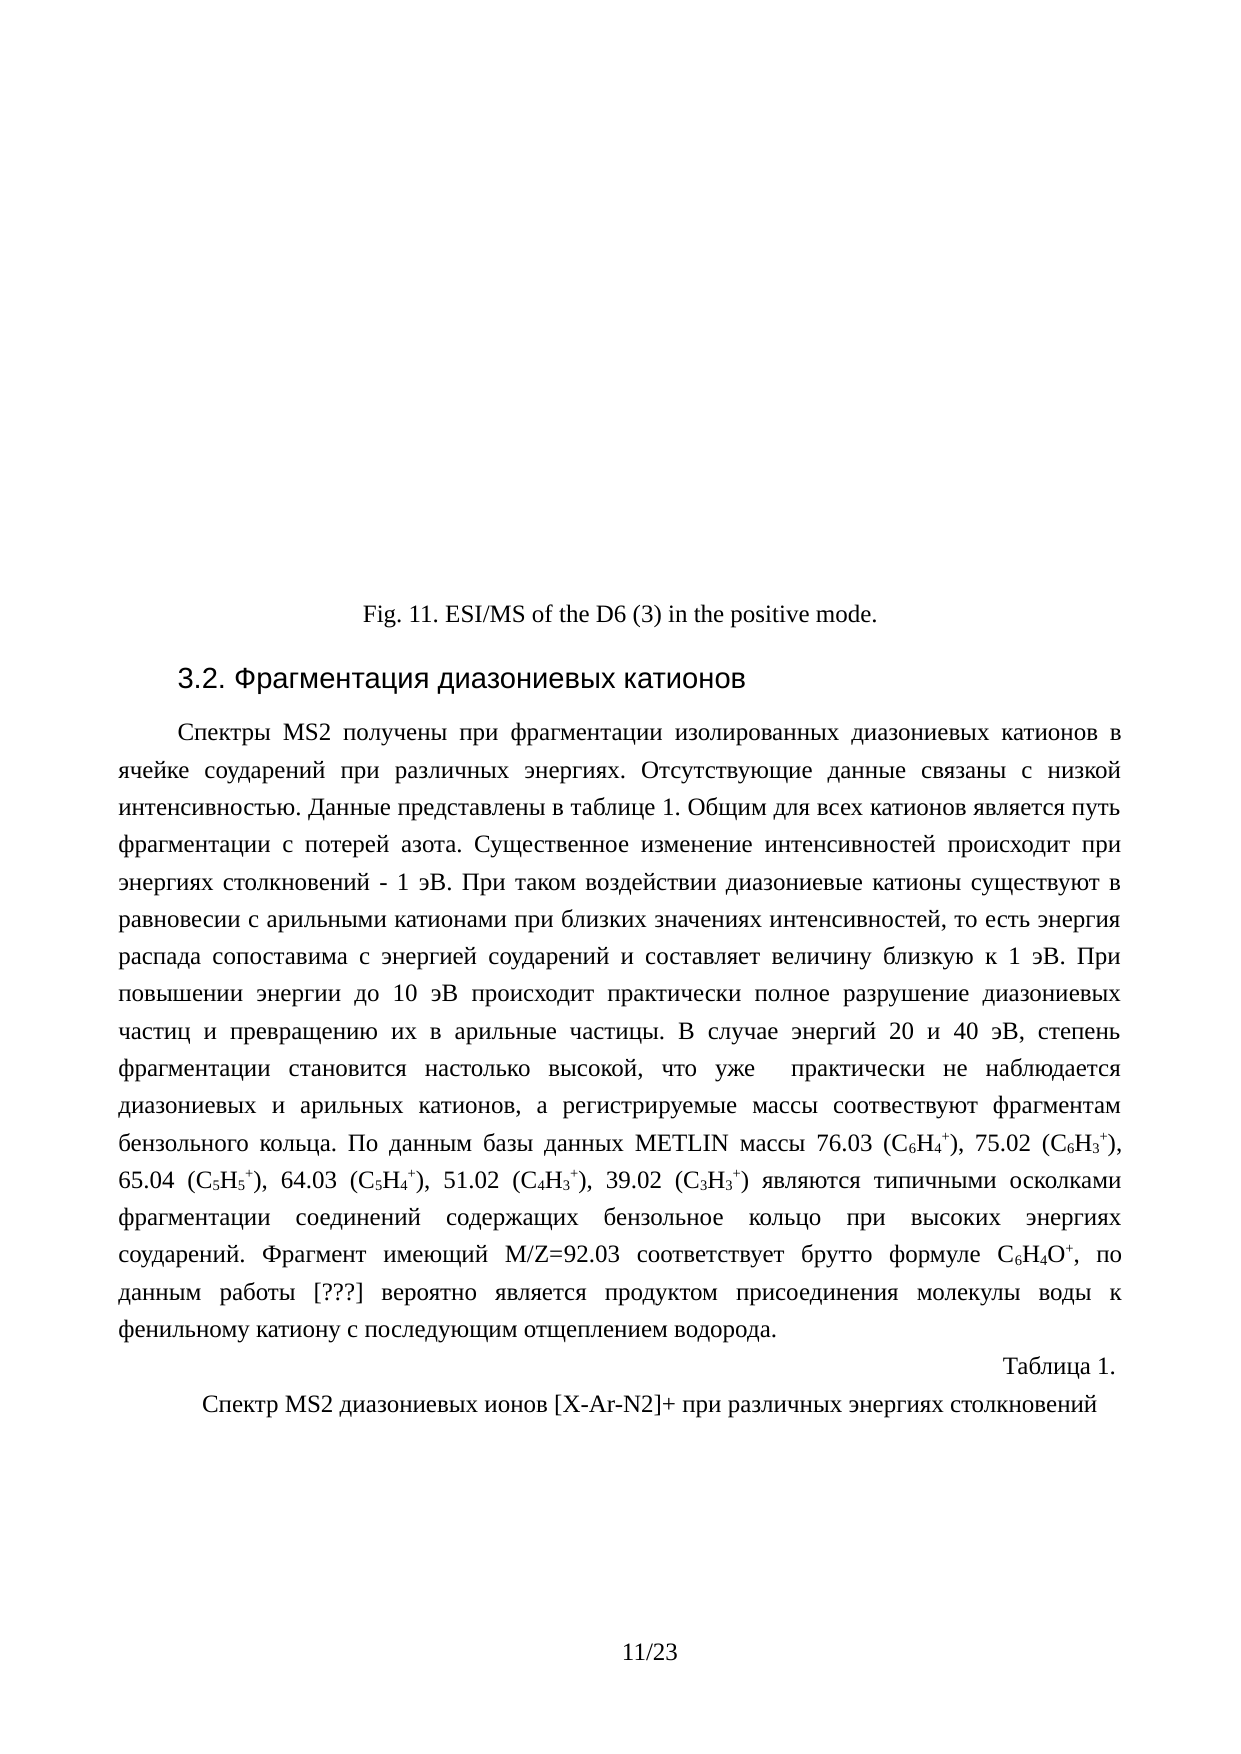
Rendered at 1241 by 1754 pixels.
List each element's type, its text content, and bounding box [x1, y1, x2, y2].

subtitle 3.2. Фрагментация диазониевых катионов [177, 661, 1122, 695]
text Fig. 11. ESI/MS of the D6 (3) in the positive mode. [118, 599, 1122, 628]
text Таблица 1. [118, 1351, 1122, 1380]
text Спектр MS2 диазониевых ионов [X-Ar-N2]+ при различных энергиях столкновений [118, 1389, 1122, 1417]
text Спектры MS2 получены при фрагментации изолированных диазониевых катионов в ячейке соударений при различных энергиях. Отсутствующие данные связаны с низкой интенсивностью. Данные представлены в таблице 1. Общим для всех катионов является путь фрагментации с потерей азота. Существенное изменение интенсивностей происходит при энергиях столкновений - 1 эВ. При таком воздействии диазониевые катионы существуют в равновесии с арильными катионами при близких значениях интенсивностей, то есть энергия распада сопоставима с энергией соударений и составляет величину близкую к 1 эВ. При повышении энергии до 10 эВ происходит практически полное разрушение диазониевых частиц и превращению их в арильные частицы. В случае энергий 20 и 40 эВ, степень фрагментации становится настолько высокой, что уже практически не наблюдается диазониевых и арильных катионов, а регистрируемые массы соотвествуют фрагментам бензольного кольца. По данным базы данных METLIN массы 76.03 (C6H4+), 75.02 (C6H3+), 65.04 (C5H5+), 64.03 (C5H4+), 51.02 (C4H3+), 39.02 (C3H3+) являются типичными осколками фрагментации соединений содержащих бензольное кольцо при высоких энергиях соударений. Фрагмент имеющий M/Z=92.03 соответствует брутто формуле C6H4O+, по данным работы [???] вероятно является продуктом присоединения молекулы воды к фенильному катиону с последующим отщеплением водорода. [118, 717, 1122, 1343]
